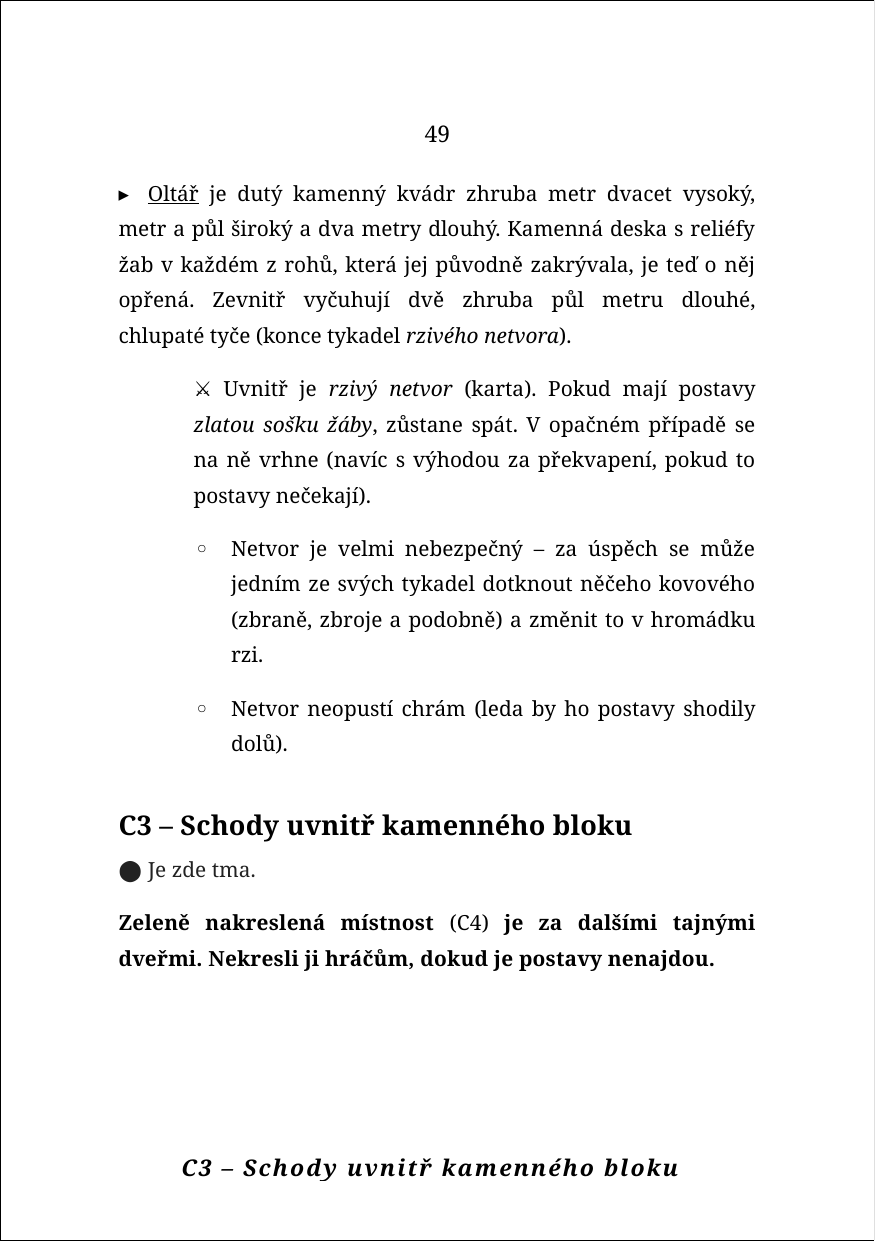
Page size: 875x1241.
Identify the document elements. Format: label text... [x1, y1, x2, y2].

text ▸ Oltář je dutý kamenný kvádr zhruba metr dvacet vysoký, metr a půl široký a dva metry dlouhý. Kamenná deska s reliéfy žab v každém z rohů, která jej původně zakrývala, je teď o něj opřená. Zevnitř vyčuhují dvě zhruba půl metru dlouhé, chlupaté tyče (konce tykadel rzivého netvora). [118, 179, 756, 349]
text ⬤ Je zde tma. [118, 855, 756, 883]
text Zeleně nakreslená místnost (C4) je za dalšími tajnými dveřmi. Nekresli ji hráčům, dokud je postavy nenajdou. [118, 908, 756, 972]
subtitle C3 – Schody uvnitř kamenného bloku [118, 806, 756, 843]
list Netvor je velmi nebezpečný – za úspěch se může jedním ze svých tykadel dotknout něčeho kovového (zbraně, zbroje a podobně) a změnit to v hromádku rzi. [193, 534, 756, 669]
list ⚔ Uvnitř je rzivý netvor (karta). Pokud mají postavy zlatou sošku žáby, zůstane spát. V opačném případě se na ně vrhne (navíc s výhodou za překvapení, pokud to postavy nečekají). [156, 374, 756, 509]
list Netvor neopustí chrám (leda by ho postavy shodily dolů). [193, 694, 756, 758]
